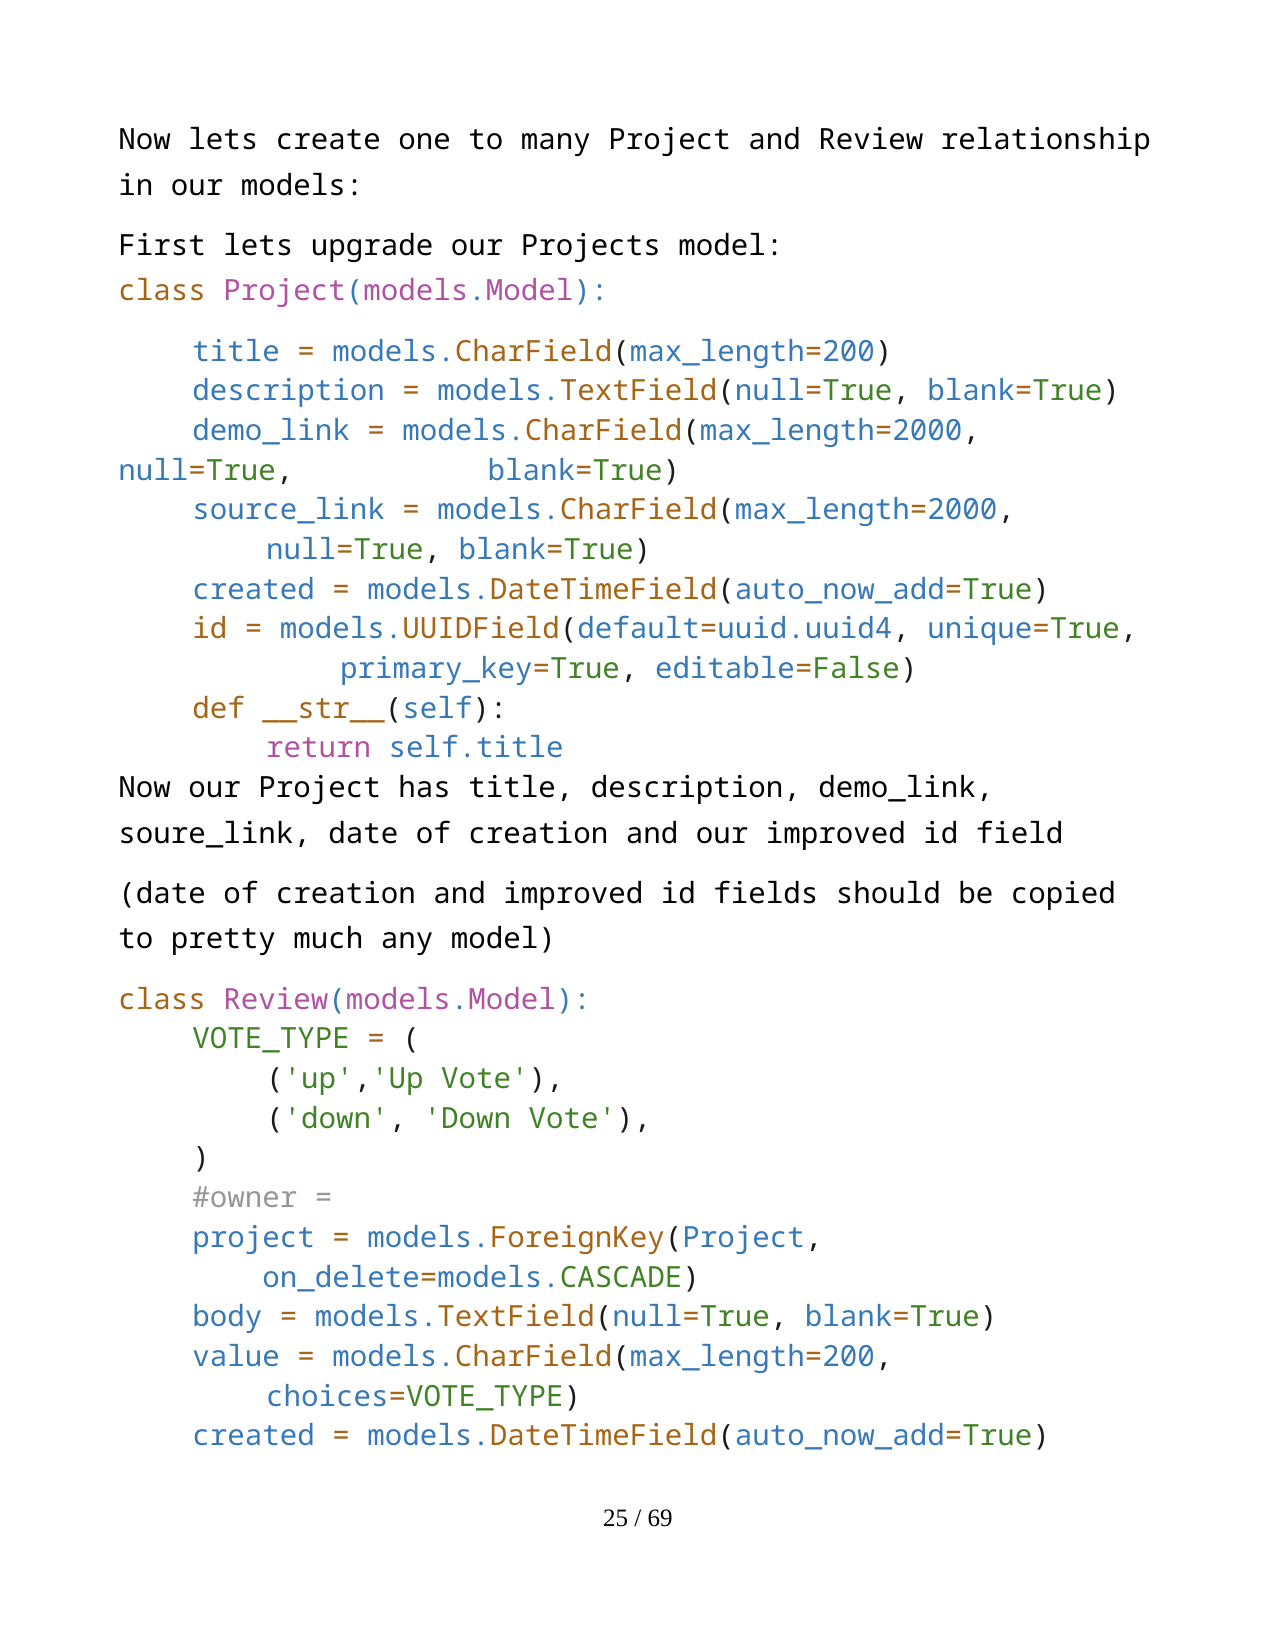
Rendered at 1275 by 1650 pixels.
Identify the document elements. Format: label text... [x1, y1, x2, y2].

text Now our Project has title, description, demo_link, soure_link, date of creation and our improved id field [118, 766, 1157, 852]
text demo_link = models.CharField(max_length=2000, null=True, blank=True) [118, 409, 1157, 488]
text created = models.DateTimeField(auto_now_add=True) [118, 568, 1157, 608]
text body = models.TextField(null=True, blank=True) [118, 1296, 1157, 1335]
text ('up','Up Vote'), [118, 1057, 1157, 1097]
text return self.title [118, 727, 1157, 766]
text VOTE_TYPE = ( [118, 1018, 1157, 1057]
text project = models.ForeignKey(Project, on_delete=models.CASCADE) [118, 1216, 1157, 1296]
text description = models.TextField(null=True, blank=True) [118, 369, 1157, 409]
text (date of creation and improved id fields should be copied to pretty much any model) [118, 872, 1157, 957]
text created = models.DateTimeField(auto_now_add=True) [118, 1414, 1157, 1454]
text id = models.UUIDField(default=uuid.uuid4, unique=True, primary_key=True, editable=False) [118, 608, 1157, 687]
text First lets upgrade our Projects model: class Project(models.Model): [118, 224, 1157, 309]
text ('down', 'Down Vote'), [118, 1097, 1157, 1137]
text value = models.CharField(max_length=200, choices=VOTE_TYPE) [118, 1335, 1157, 1414]
text class Review(models.Model): [118, 978, 1157, 1018]
text title = models.CharField(max_length=200) [118, 330, 1157, 369]
text def __str__(self): [118, 687, 1157, 727]
text ) [118, 1137, 1157, 1176]
text source_link = models.CharField(max_length=2000, null=True, blank=True) [118, 488, 1157, 568]
text Now lets create one to many Project and Review relationship in our models: [118, 118, 1157, 203]
text #owner = [118, 1176, 1157, 1216]
